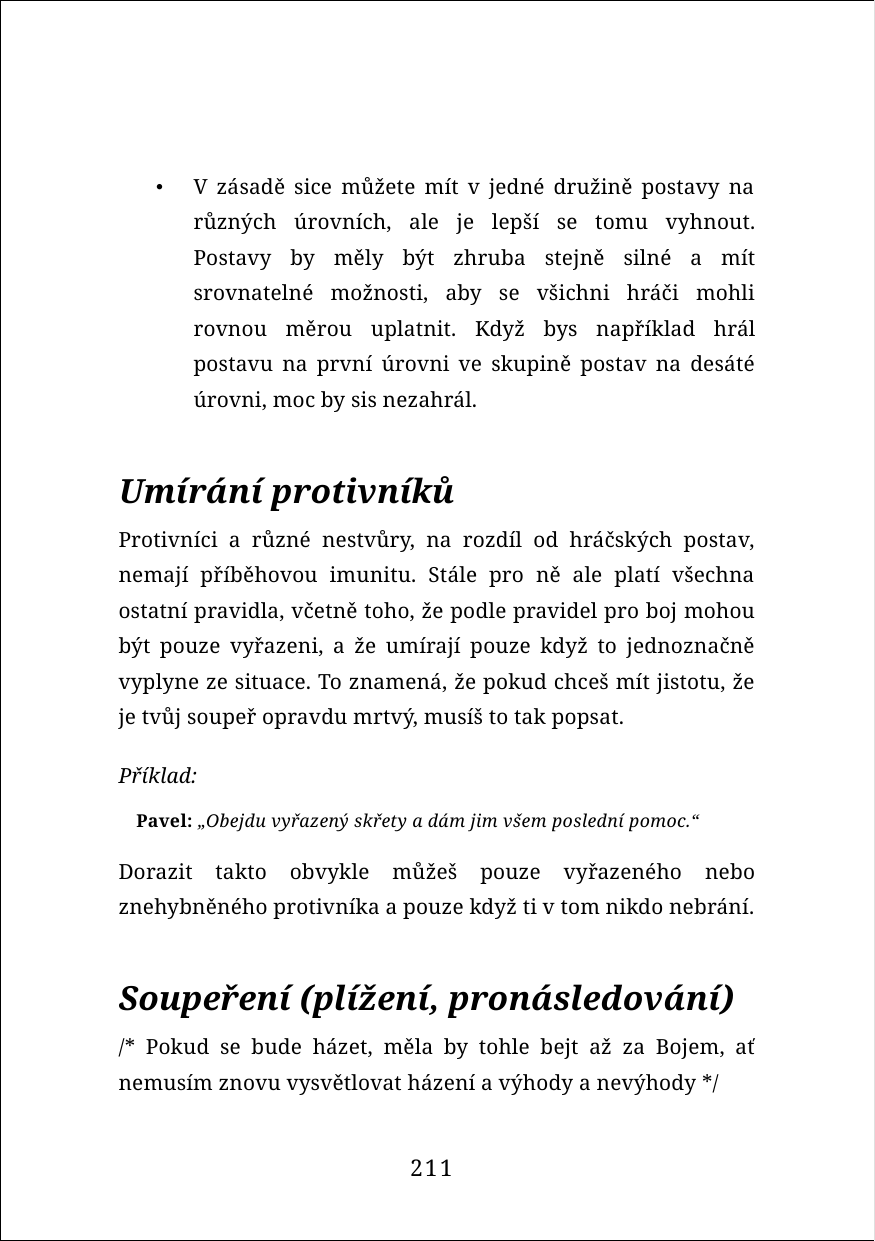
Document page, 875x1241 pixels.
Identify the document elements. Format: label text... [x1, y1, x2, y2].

text /* Pokud se bude házet, měla by tohle bejt až za Bojem, ať nemusím znovu vysvětlovat házení a výhody a nevýhody */ [118, 1032, 756, 1096]
text Dorazit takto obvykle můžeš pouze vyřazeného nebo znehybněného protivníka a pouze když ti v tom nikdo nebrání. [118, 857, 756, 921]
subtitle Umírání protivníků [118, 468, 756, 513]
subtitle Soupeření (plížení, pronásledování) [118, 975, 756, 1021]
text Příklad: [118, 762, 756, 790]
text Pavel: „Obejdu vyřazený skřety a dám jim všem poslední pomoc.“ [136, 809, 756, 833]
list V zásadě sice můžete mít v jedné družině postavy na různých úrovních, ale je lepší se tomu vyhnout. Postavy by měly být zhruba stejně silné a mít srovnatelné možnosti, aby se všichni hráči mohli rovnou měrou uplatnit. Když bys například hrál postavu na první úrovni ve skupině postav na desáté úrovni, moc by sis nezahrál. [156, 172, 756, 413]
text Protivníci a různé nestvůry, na rozdíl od hráčských postav, nemají příběhovou imunitu. Stále pro ně ale platí všechna ostatní pravidla, včetně toho, že podle pravidel pro boj mohou být pouze vyřazeni, a že umírají pouze když to jednoznačně vyplyne ze situace. To znamená, že pokud chceš mít jistotu, že je tvůj soupeř opravdu mrtvý, musíš to tak popsat. [118, 525, 756, 731]
